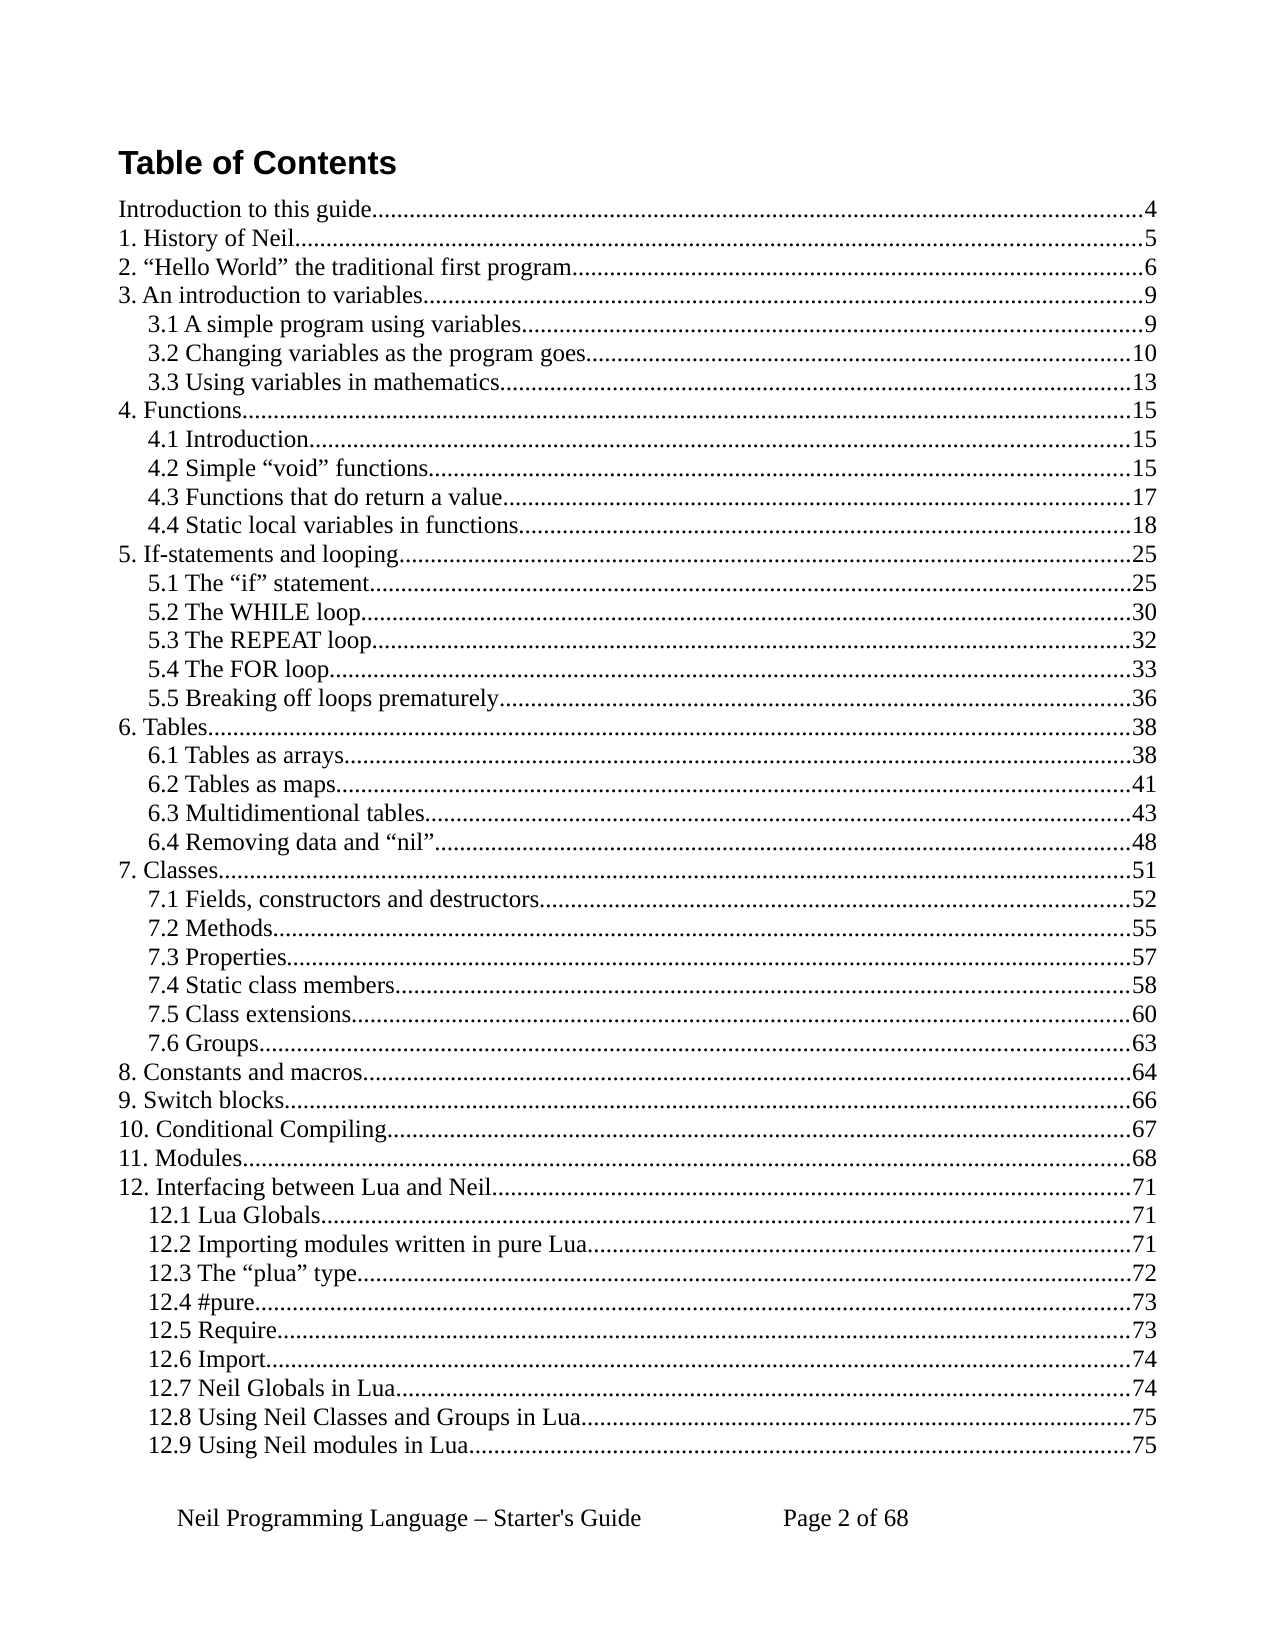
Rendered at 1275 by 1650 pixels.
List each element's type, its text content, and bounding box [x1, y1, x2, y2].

text 10. Conditional Compiling 67 [118, 1114, 1157, 1143]
text 12.3 The “plua” type 72 [148, 1258, 1157, 1287]
text 4.4 Static local variables in functions 18 [148, 510, 1157, 539]
text 12.1 Lua Globals 71 [148, 1200, 1157, 1229]
text 7.1 Fields, constructors and destructors 52 [148, 884, 1157, 913]
text 7.5 Class extensions 60 [148, 999, 1157, 1028]
text 5.5 Breaking off loops prematurely 36 [148, 683, 1157, 712]
text 4. Functions 15 [118, 395, 1157, 424]
text Introduction to this guide 4 [118, 194, 1157, 223]
text 3.2 Changing variables as the program goes 10 [148, 338, 1157, 367]
text 2. “Hello World” the traditional first program 6 [118, 252, 1157, 280]
text 8. Constants and macros 64 [118, 1057, 1157, 1085]
text 5.1 The “if” statement. 25 [148, 568, 1157, 597]
text 7.6 Groups 63 [148, 1028, 1157, 1057]
text 3.3 Using variables in mathematics 13 [148, 367, 1157, 395]
text 6.4 Removing data and “nil” 48 [148, 827, 1157, 855]
text 5.4 The FOR loop 33 [148, 654, 1157, 683]
text 12.2 Importing modules written in pure Lua 71 [148, 1229, 1157, 1258]
text 5.3 The REPEAT loop 32 [148, 625, 1157, 654]
text 12.5 Require 73 [148, 1315, 1157, 1344]
text 3.1 A simple program using variables 9 [148, 309, 1157, 338]
text 12.4 #pure 73 [148, 1287, 1157, 1315]
text 5. If-statements and looping 25 [118, 539, 1157, 568]
text 6.2 Tables as maps 41 [148, 769, 1157, 798]
text 11. Modules 68 [118, 1143, 1157, 1172]
text 12. Interfacing between Lua and Neil 71 [118, 1172, 1157, 1200]
text 12.8 Using Neil Classes and Groups in Lua 75 [148, 1402, 1157, 1430]
text 12.6 Import 74 [148, 1344, 1157, 1373]
text 4.1 Introduction 15 [148, 424, 1157, 453]
text 7.4 Static class members 58 [148, 970, 1157, 999]
text 7.2 Methods 55 [148, 913, 1157, 942]
subtitle Table of Contents [118, 143, 1157, 182]
text 4.2 Simple “void” functions 15 [148, 453, 1157, 482]
text 6. Tables 38 [118, 712, 1157, 740]
text 6.1 Tables as arrays 38 [148, 740, 1157, 769]
text 4.3 Functions that do return a value 17 [148, 482, 1157, 510]
text 7.3 Properties 57 [148, 942, 1157, 970]
text 12.7 Neil Globals in Lua 74 [148, 1373, 1157, 1402]
text 6.3 Multidimentional tables 43 [148, 798, 1157, 827]
text 9. Switch blocks 66 [118, 1085, 1157, 1114]
text 5.2 The WHILE loop 30 [148, 597, 1157, 625]
text 12.9 Using Neil modules in Lua 75 [148, 1430, 1157, 1459]
text 1. History of Neil 5 [118, 223, 1157, 252]
text 3. An introduction to variables 9 [118, 280, 1157, 309]
text 7. Classes 51 [118, 855, 1157, 884]
